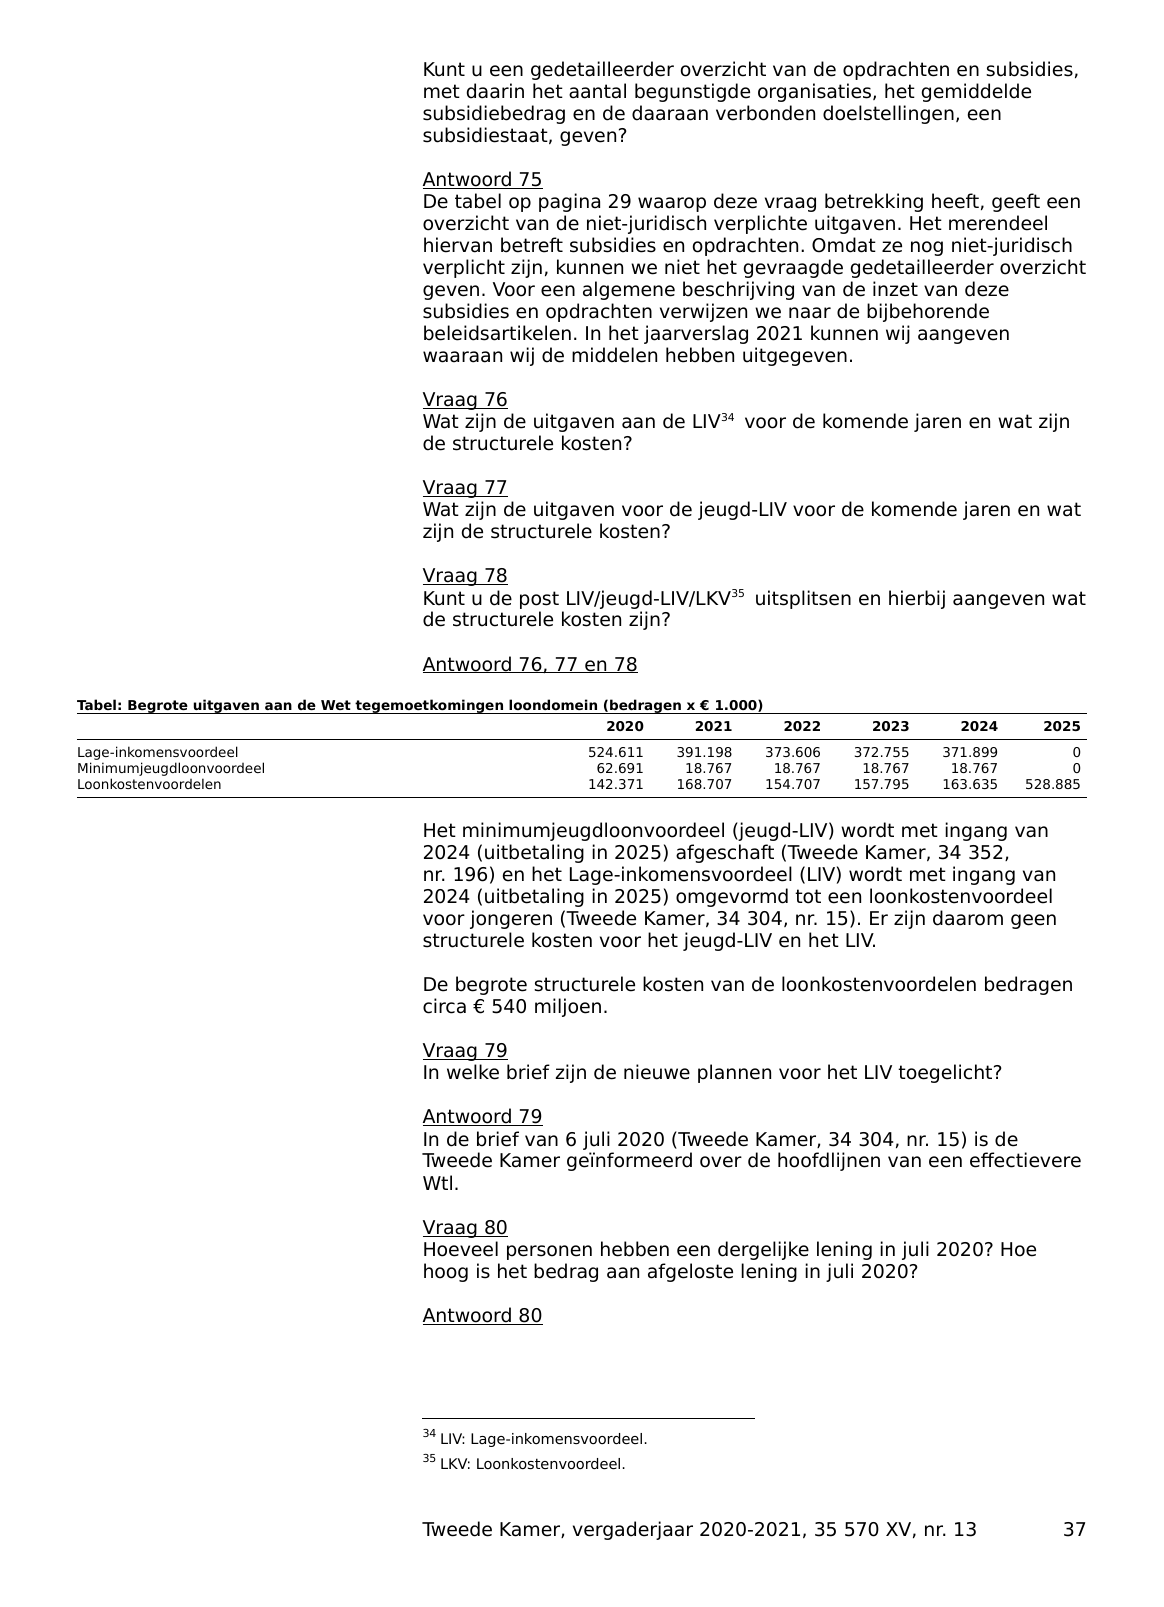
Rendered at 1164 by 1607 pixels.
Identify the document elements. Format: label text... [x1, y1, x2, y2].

text Antwoord 79 [422, 1106, 1087, 1128]
text Vraag 76 [422, 389, 1087, 411]
table_cell 154.707 [738, 776, 827, 797]
table_cell 168.707 [650, 776, 738, 797]
table_cell 2024 [915, 714, 1004, 739]
table_cell Lage-inkomensvoordeel [77, 740, 561, 761]
text De tabel op pagina 29 waarop deze vraag betrekking heeft, geeft een overzicht van de niet-juridisch verplichte uitgaven. Het merendeel hiervan betreft subsidies en opdrachten. Omdat ze nog niet-juridisch verplicht zijn, kunnen we niet het gevraagde gedetailleerder overzicht geven. Voor een algemene beschrijving van de inzet van deze subsidies en opdrachten verwijzen we naar de bijbehorende beleidsartikelen. In het jaarverslag 2021 kunnen wij aangeven waaraan wij de middelen hebben uitgegeven. [422, 191, 1087, 367]
table_cell 0 [1004, 761, 1087, 776]
table_cell 18.767 [915, 761, 1004, 776]
table_cell 371.899 [915, 740, 1004, 761]
table_cell 62.691 [561, 761, 649, 776]
table_header Tabel: Begrote uitgaven aan de Wet tegemoetkomingen loondomein (bedragen x € 1.000) [77, 698, 1087, 713]
text Wat zijn de uitgaven voor de jeugd-LIV voor de komende jaren en wat zijn de structurele kosten? [422, 499, 1087, 543]
table_cell 524.611 [561, 740, 649, 761]
table_cell 528.885 [1004, 776, 1087, 797]
text Vraag 79 [422, 1040, 1087, 1062]
table_cell Minimumjeugdloonvoordeel [77, 761, 561, 776]
table_cell 18.767 [650, 761, 738, 776]
table_cell 391.198 [650, 740, 738, 761]
table_cell 2023 [827, 714, 915, 739]
text Kunt u een gedetailleerder overzicht van de opdrachten en subsidies, met daarin het aantal begunstigde organisaties, het gemiddelde subsidiebedrag en de daaraan verbonden doelstellingen, een subsidiestaat, geven? [422, 59, 1087, 147]
table_cell 157.795 [827, 776, 915, 797]
text In welke brief zijn de nieuwe plannen voor het LIV toegelicht? [422, 1062, 1087, 1084]
text In de brief van 6 juli 2020 (Tweede Kamer, 34 304, nr. 15) is de Tweede Kamer geïnformeerd over de hoofdlijnen van een effectievere Wtl. [422, 1128, 1087, 1194]
text Hoeveel personen hebben een dergelijke lening in juli 2020? Hoe hoog is het bedrag aan afgeloste lening in juli 2020? [422, 1238, 1087, 1282]
text LIV: Lage-inkomensvoordeel. [422, 1427, 1087, 1449]
table_cell 2020 [561, 714, 649, 739]
text Vraag 77 [422, 477, 1087, 499]
text Vraag 78 [422, 565, 1087, 587]
table_cell 373.606 [738, 740, 827, 761]
table_cell 2025 [1004, 714, 1087, 739]
text Antwoord 75 [422, 169, 1087, 191]
table_cell 2021 [650, 714, 738, 739]
table_cell 18.767 [827, 761, 915, 776]
table_cell [77, 714, 561, 739]
table_cell Loonkostenvoordelen [77, 776, 561, 797]
table_cell 163.635 [915, 776, 1004, 797]
text Antwoord 80 [422, 1305, 1087, 1327]
table_cell 18.767 [738, 761, 827, 776]
text LKV: Loonkostenvoordeel. [422, 1452, 1087, 1474]
text Het minimumjeugdloonvoordeel (jeugd-LIV) wordt met ingang van 2024 (uitbetaling in 2025) afgeschaft (Tweede Kamer, 34 352, nr. 196) en het Lage-inkomensvoordeel (LIV) wordt met ingang van 2024 (uitbetaling in 2025) omgevormd tot een loonkostenvoordeel voor jongeren (Tweede Kamer, 34 304, nr. 15). Er zijn daarom geen structurele kosten voor het jeugd-LIV en het LIV. [422, 820, 1087, 952]
table_cell 372.755 [827, 740, 915, 761]
text Wat zijn de uitgaven aan de LIV voor de komende jaren en wat zijn de structurele kosten? [422, 411, 1087, 455]
table_cell 142.371 [561, 776, 649, 797]
table_cell 0 [1004, 740, 1087, 761]
text De begrote structurele kosten van de loonkostenvoordelen bedragen circa € 540 miljoen. [422, 974, 1087, 1018]
text Kunt u de post LIV/jeugd-LIV/LKV uitsplitsen en hierbij aangeven wat de structurele kosten zijn? [422, 587, 1087, 631]
text Antwoord 76, 77 en 78 [422, 653, 1087, 676]
table_cell 2022 [738, 714, 827, 739]
text Vraag 80 [422, 1217, 1087, 1238]
